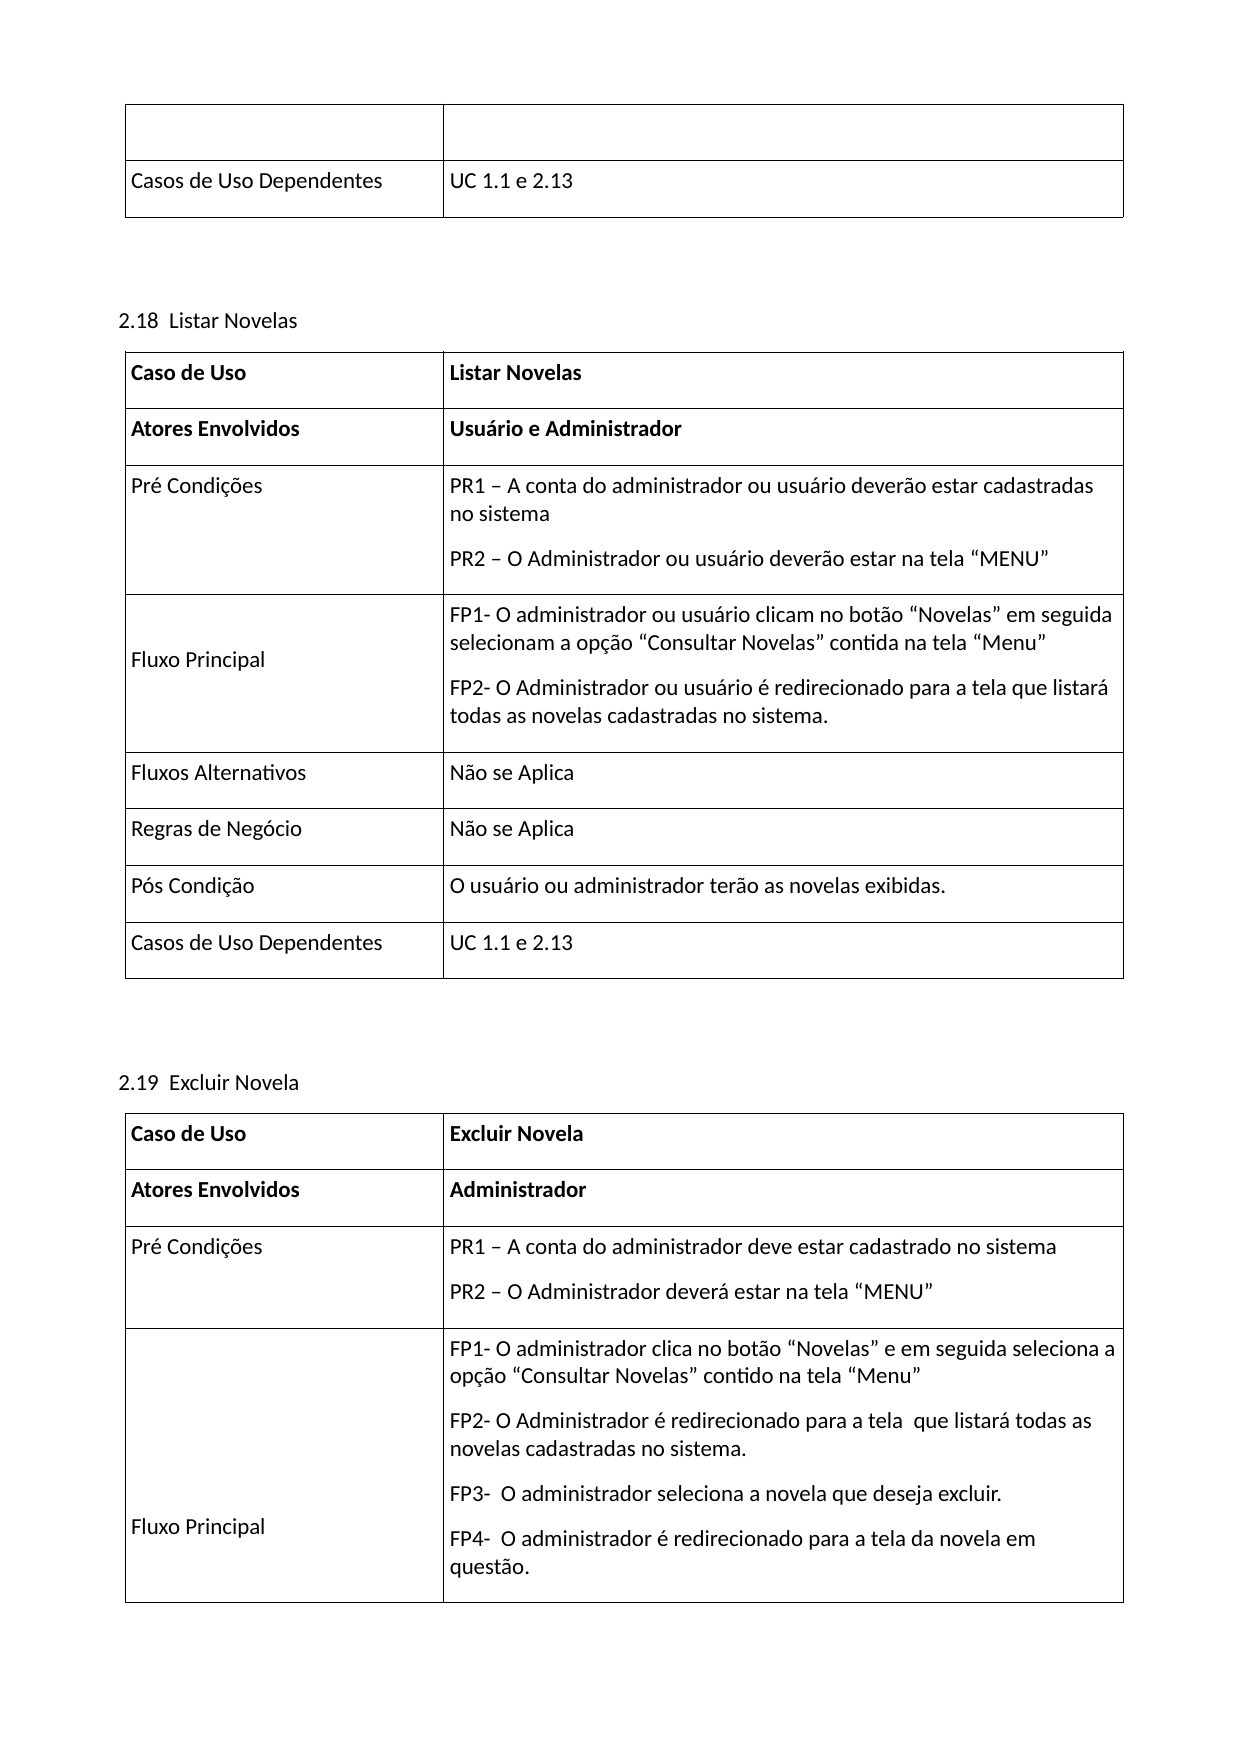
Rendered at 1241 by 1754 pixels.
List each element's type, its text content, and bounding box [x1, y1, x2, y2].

table_cell Não se Aplica [444, 809, 1123, 865]
table_cell Casos de Uso Dependentes [126, 161, 443, 217]
table_cell Pós Condição [126, 866, 443, 921]
table_header Caso de Uso [126, 1114, 443, 1169]
table_cell Fluxo Principal [126, 595, 443, 751]
table_header Listar Novelas [444, 353, 1123, 408]
table_cell Atores Envolvidos [126, 1170, 443, 1226]
table_cell Pré Condições [126, 466, 443, 594]
table_cell Regras de Negócio [126, 809, 443, 865]
table_cell O usuário ou administrador terão as novelas exibidas. [444, 866, 1123, 921]
table_cell [444, 105, 1123, 160]
text 2.18 Listar Novelas [118, 307, 1122, 335]
table_cell UC 1.1 e 2.13 [444, 161, 1123, 217]
table_cell [126, 105, 443, 160]
table_cell Usuário e Administrador [444, 409, 1123, 465]
table_cell Fluxos Alternativos [126, 753, 443, 808]
table_cell PR1 – A conta do administrador ou usuário deverão estar cadastradas no sistema PR2 – O Administrador ou usuário deverão estar na tela “MENU” [444, 466, 1123, 594]
table_header Caso de Uso [126, 353, 443, 408]
table_cell UC 1.1 e 2.13 [444, 923, 1123, 978]
table_header Excluir Novela [444, 1114, 1123, 1169]
text 2.19 Excluir Novela [118, 1068, 1122, 1096]
table_cell Fluxo Principal [126, 1329, 443, 1602]
table_cell Casos de Uso Dependentes [126, 923, 443, 978]
table_cell FP1- O administrador ou usuário clicam no botão “Novelas” em seguida selecionam a opção “Consultar Novelas” contida na tela “Menu” FP2- O Administrador ou usuário é redirecionado para a tela que listará todas as novelas cadastradas no sistema. [444, 595, 1123, 751]
table_cell FP1- O administrador clica no botão “Novelas” e em seguida seleciona a opção “Consultar Novelas” contido na tela “Menu” FP2- O Administrador é redirecionado para a tela que listará todas as novelas cadastradas no sistema. FP3- O administrador seleciona a novela que deseja excluir. FP4- O administrador é redirecionado para a tela da novela em questão. [444, 1329, 1123, 1602]
table_cell Atores Envolvidos [126, 409, 443, 465]
table_cell Não se Aplica [444, 753, 1123, 808]
table_cell Administrador [444, 1170, 1123, 1226]
table_cell PR1 – A conta do administrador deve estar cadastrado no sistema PR2 – O Administrador deverá estar na tela “MENU” [444, 1227, 1123, 1327]
table_cell Pré Condições [126, 1227, 443, 1327]
